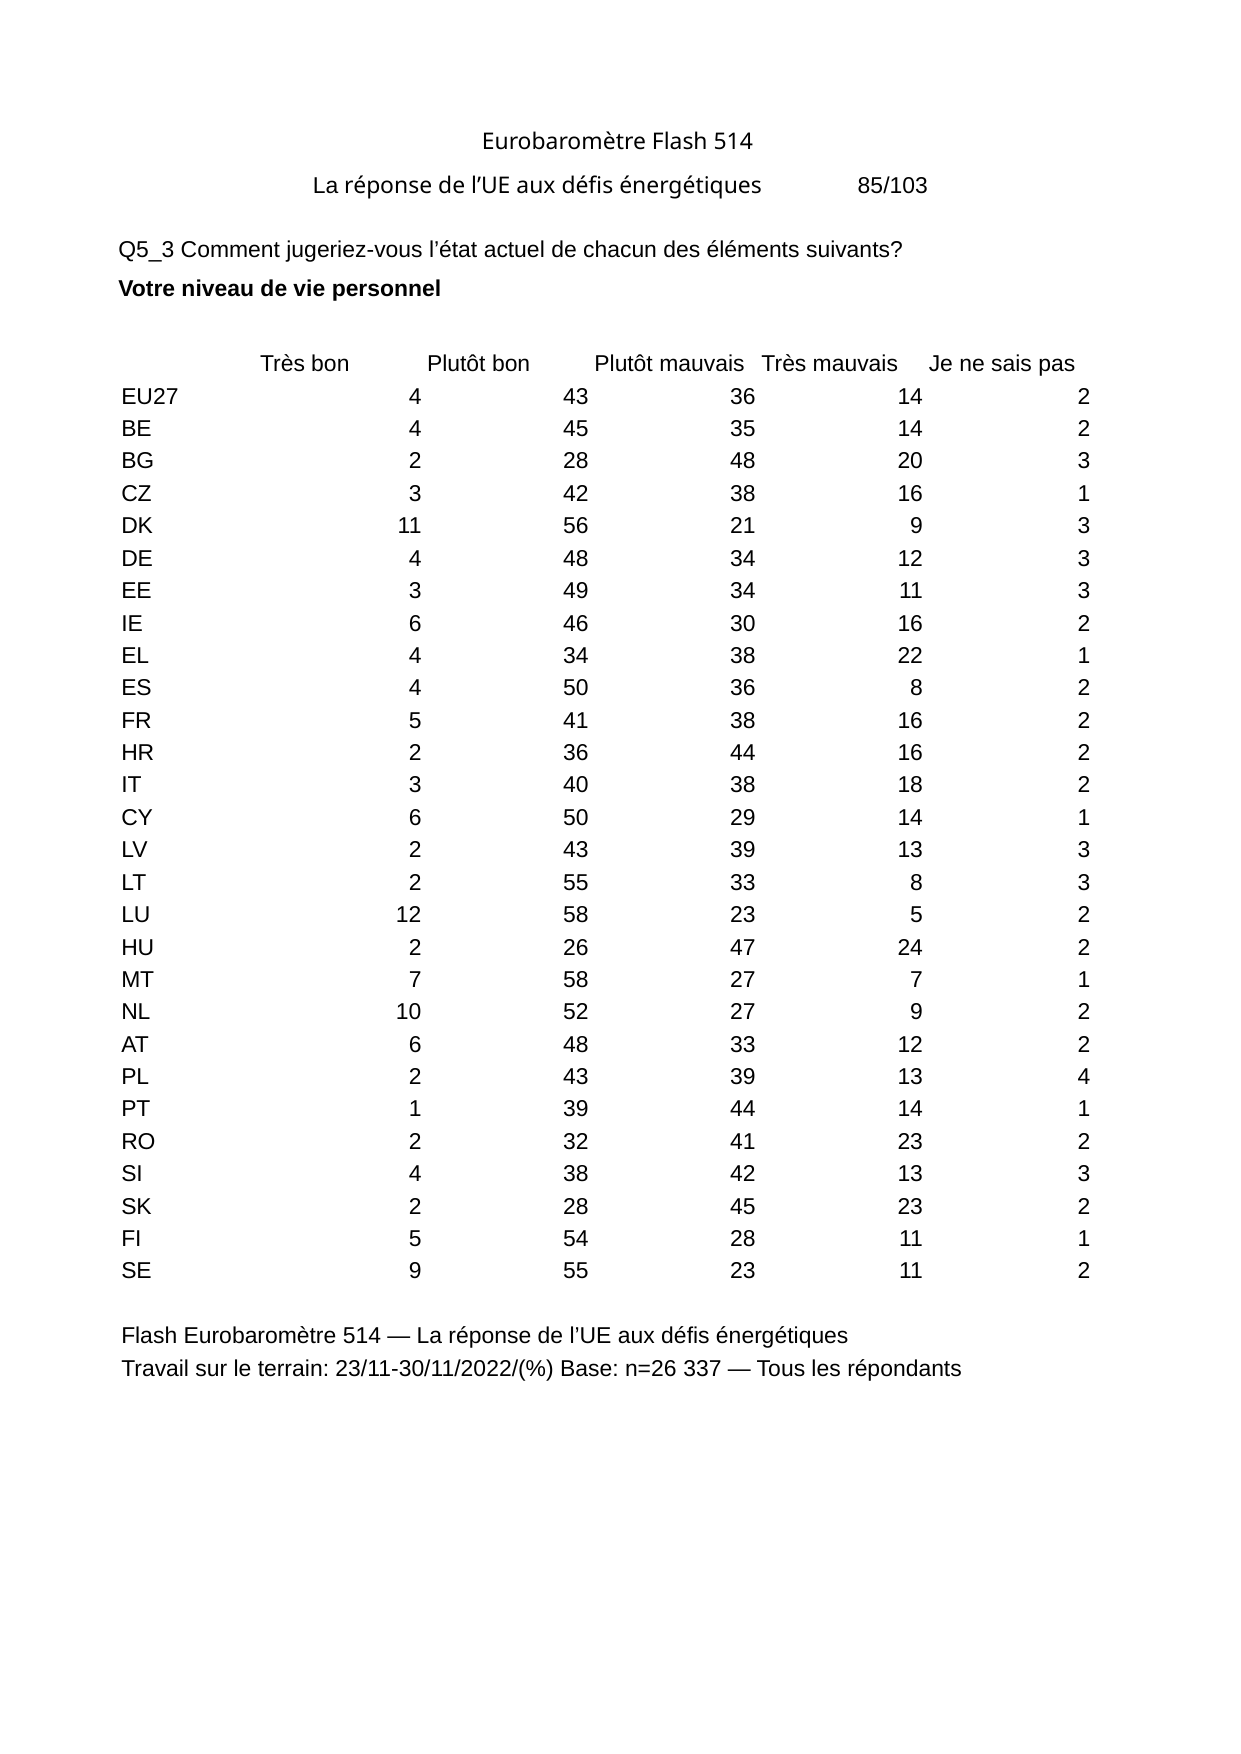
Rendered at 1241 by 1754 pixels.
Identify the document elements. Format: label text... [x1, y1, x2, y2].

table_cell 34 [424, 639, 591, 671]
table_cell 3 [926, 866, 1093, 898]
table_cell DK [118, 509, 257, 542]
table_cell DE [118, 542, 257, 574]
table_cell EE [118, 574, 257, 606]
table_cell 48 [424, 1028, 591, 1060]
table_cell 38 [591, 769, 758, 801]
table_cell LT [118, 866, 257, 898]
table_cell 23 [591, 898, 758, 930]
table_cell BG [118, 445, 257, 477]
table_cell 2 [257, 736, 424, 768]
table_cell Travail sur le terrain: 23/11-30/11/2022/(%) Base: n=26 337 — Tous les répondants [118, 1352, 1093, 1384]
table_cell 30 [591, 606, 758, 639]
table_cell 1 [926, 963, 1093, 995]
table_cell 8 [758, 866, 926, 898]
table_cell 43 [424, 833, 591, 866]
text Votre niveau de vie personnel [118, 275, 1122, 302]
table_cell 28 [591, 1222, 758, 1254]
table_cell 41 [424, 704, 591, 736]
table_cell 36 [424, 736, 591, 768]
table_cell 2 [257, 866, 424, 898]
table_header Plutôt bon [424, 347, 591, 380]
table_cell 28 [424, 445, 591, 477]
table_cell 52 [424, 995, 591, 1028]
table_cell FI [118, 1222, 257, 1254]
table_cell 41 [591, 1125, 758, 1157]
table_cell 1 [926, 1093, 1093, 1125]
table_cell 44 [591, 736, 758, 768]
table_cell 9 [758, 509, 926, 542]
table_cell MT [118, 963, 257, 995]
table_cell FR [118, 704, 257, 736]
table_cell 2 [257, 930, 424, 963]
table_cell 28 [424, 1190, 591, 1222]
table_cell 27 [591, 995, 758, 1028]
table_cell 16 [758, 477, 926, 509]
table_cell 7 [758, 963, 926, 995]
table_cell 27 [591, 963, 758, 995]
table_cell 50 [424, 801, 591, 833]
table_cell 14 [758, 801, 926, 833]
table_cell 11 [758, 1222, 926, 1254]
table_cell 9 [257, 1254, 424, 1287]
table_cell SE [118, 1254, 257, 1287]
table_header [118, 347, 257, 380]
table_cell 48 [591, 445, 758, 477]
table_cell 42 [424, 477, 591, 509]
table_cell 22 [758, 639, 926, 671]
table_cell 3 [257, 477, 424, 509]
table_cell [424, 1287, 591, 1319]
table_cell [257, 1287, 424, 1319]
table_cell 3 [257, 769, 424, 801]
table_cell 2 [926, 671, 1093, 704]
table_cell 2 [257, 1060, 424, 1092]
table_cell 29 [591, 801, 758, 833]
table_cell 38 [591, 477, 758, 509]
table_cell 5 [257, 1222, 424, 1254]
table_cell 4 [257, 639, 424, 671]
table_cell 55 [424, 866, 591, 898]
table_cell 2 [257, 1125, 424, 1157]
table_cell Flash Eurobaromètre 514 — La réponse de l’UE aux défis énergétiques [118, 1319, 1093, 1352]
table_cell 11 [257, 509, 424, 542]
table_cell 42 [591, 1157, 758, 1189]
table_cell 23 [758, 1190, 926, 1222]
table_cell 47 [591, 930, 758, 963]
table_cell 38 [591, 639, 758, 671]
table_cell 6 [257, 606, 424, 639]
table_cell 1 [926, 477, 1093, 509]
table_cell 44 [591, 1093, 758, 1125]
table_cell EU27 [118, 380, 257, 412]
table_cell LU [118, 898, 257, 930]
table_cell 34 [591, 542, 758, 574]
table_cell 58 [424, 963, 591, 995]
table_cell 1 [926, 1222, 1093, 1254]
table_header Plutôt mauvais [591, 347, 758, 380]
table_cell 4 [257, 671, 424, 704]
table_cell 49 [424, 574, 591, 606]
table_cell 6 [257, 801, 424, 833]
table_cell 36 [591, 671, 758, 704]
table_cell 50 [424, 671, 591, 704]
table_cell PL [118, 1060, 257, 1092]
table_cell 39 [424, 1093, 591, 1125]
table_cell 12 [257, 898, 424, 930]
table_cell SK [118, 1190, 257, 1222]
table_cell 2 [257, 1190, 424, 1222]
table_cell 3 [926, 1157, 1093, 1189]
table_cell 38 [424, 1157, 591, 1189]
table_cell 2 [926, 1190, 1093, 1222]
table_cell 21 [591, 509, 758, 542]
table_cell 3 [926, 445, 1093, 477]
table_cell 13 [758, 1060, 926, 1092]
table_cell IE [118, 606, 257, 639]
table_cell ES [118, 671, 257, 704]
table_cell 2 [926, 898, 1093, 930]
table_cell 2 [926, 995, 1093, 1028]
table_cell EL [118, 639, 257, 671]
table_cell 11 [758, 574, 926, 606]
table_cell 3 [926, 509, 1093, 542]
table_cell 46 [424, 606, 591, 639]
table_cell 4 [257, 1157, 424, 1189]
table_cell 2 [926, 1125, 1093, 1157]
table_cell 23 [758, 1125, 926, 1157]
table_cell 11 [758, 1254, 926, 1287]
table_cell 2 [926, 412, 1093, 444]
table_cell 2 [257, 833, 424, 866]
table_cell 2 [926, 1254, 1093, 1287]
table_cell 45 [424, 412, 591, 444]
table_cell SI [118, 1157, 257, 1189]
table_cell 3 [926, 833, 1093, 866]
table_cell 2 [926, 1028, 1093, 1060]
table_cell 55 [424, 1254, 591, 1287]
table_cell 35 [591, 412, 758, 444]
table_cell 6 [257, 1028, 424, 1060]
table_cell [926, 1287, 1093, 1319]
table_cell 3 [926, 574, 1093, 606]
table_cell 4 [926, 1060, 1093, 1092]
table_cell BE [118, 412, 257, 444]
table_cell CZ [118, 477, 257, 509]
table_cell 54 [424, 1222, 591, 1254]
table_cell 34 [591, 574, 758, 606]
table_cell 1 [926, 639, 1093, 671]
table_cell 32 [424, 1125, 591, 1157]
table_cell 14 [758, 380, 926, 412]
table_cell 2 [926, 736, 1093, 768]
table_cell [591, 1287, 758, 1319]
table_cell 43 [424, 1060, 591, 1092]
table_cell [118, 1287, 257, 1319]
table_cell CY [118, 801, 257, 833]
table_cell 20 [758, 445, 926, 477]
table_cell 40 [424, 769, 591, 801]
table_cell 39 [591, 1060, 758, 1092]
table_cell 12 [758, 1028, 926, 1060]
table_cell IT [118, 769, 257, 801]
table_cell 10 [257, 995, 424, 1028]
table_cell 43 [424, 380, 591, 412]
table_cell 5 [257, 704, 424, 736]
table_cell 2 [926, 769, 1093, 801]
table_header Je ne sais pas [926, 347, 1093, 380]
table_cell 1 [257, 1093, 424, 1125]
table_cell 16 [758, 606, 926, 639]
table_cell 1 [926, 801, 1093, 833]
table_cell 12 [758, 542, 926, 574]
table_cell 2 [257, 445, 424, 477]
table_cell AT [118, 1028, 257, 1060]
text Q5_3 Comment jugeriez-vous l’état actuel de chacun des éléments suivants? [118, 236, 1122, 262]
table_cell 2 [926, 930, 1093, 963]
table_cell 18 [758, 769, 926, 801]
table_cell 14 [758, 1093, 926, 1125]
table_cell 33 [591, 866, 758, 898]
table_cell 5 [758, 898, 926, 930]
table_cell LV [118, 833, 257, 866]
table_cell 4 [257, 380, 424, 412]
table_header Très mauvais [758, 347, 926, 380]
table_cell 13 [758, 1157, 926, 1189]
table_cell 39 [591, 833, 758, 866]
table_cell 16 [758, 704, 926, 736]
table_cell 2 [926, 380, 1093, 412]
table_cell 14 [758, 412, 926, 444]
table_cell 33 [591, 1028, 758, 1060]
table_cell 23 [591, 1254, 758, 1287]
table_cell 3 [257, 574, 424, 606]
table_cell 8 [758, 671, 926, 704]
table_cell 7 [257, 963, 424, 995]
table_cell 2 [926, 606, 1093, 639]
table_cell PT [118, 1093, 257, 1125]
table_cell [758, 1287, 926, 1319]
table_cell 13 [758, 833, 926, 866]
table_cell 24 [758, 930, 926, 963]
table_cell 45 [591, 1190, 758, 1222]
table_cell 38 [591, 704, 758, 736]
table_cell 58 [424, 898, 591, 930]
table_cell 2 [926, 704, 1093, 736]
table_cell 26 [424, 930, 591, 963]
table_cell 16 [758, 736, 926, 768]
table_header Très bon [257, 347, 424, 380]
table_cell 3 [926, 542, 1093, 574]
table_cell 36 [591, 380, 758, 412]
table_cell 4 [257, 412, 424, 444]
table_cell 9 [758, 995, 926, 1028]
table_cell NL [118, 995, 257, 1028]
table_cell 56 [424, 509, 591, 542]
table_cell HR [118, 736, 257, 768]
table_cell 48 [424, 542, 591, 574]
table_cell RO [118, 1125, 257, 1157]
table_cell HU [118, 930, 257, 963]
table_cell 4 [257, 542, 424, 574]
